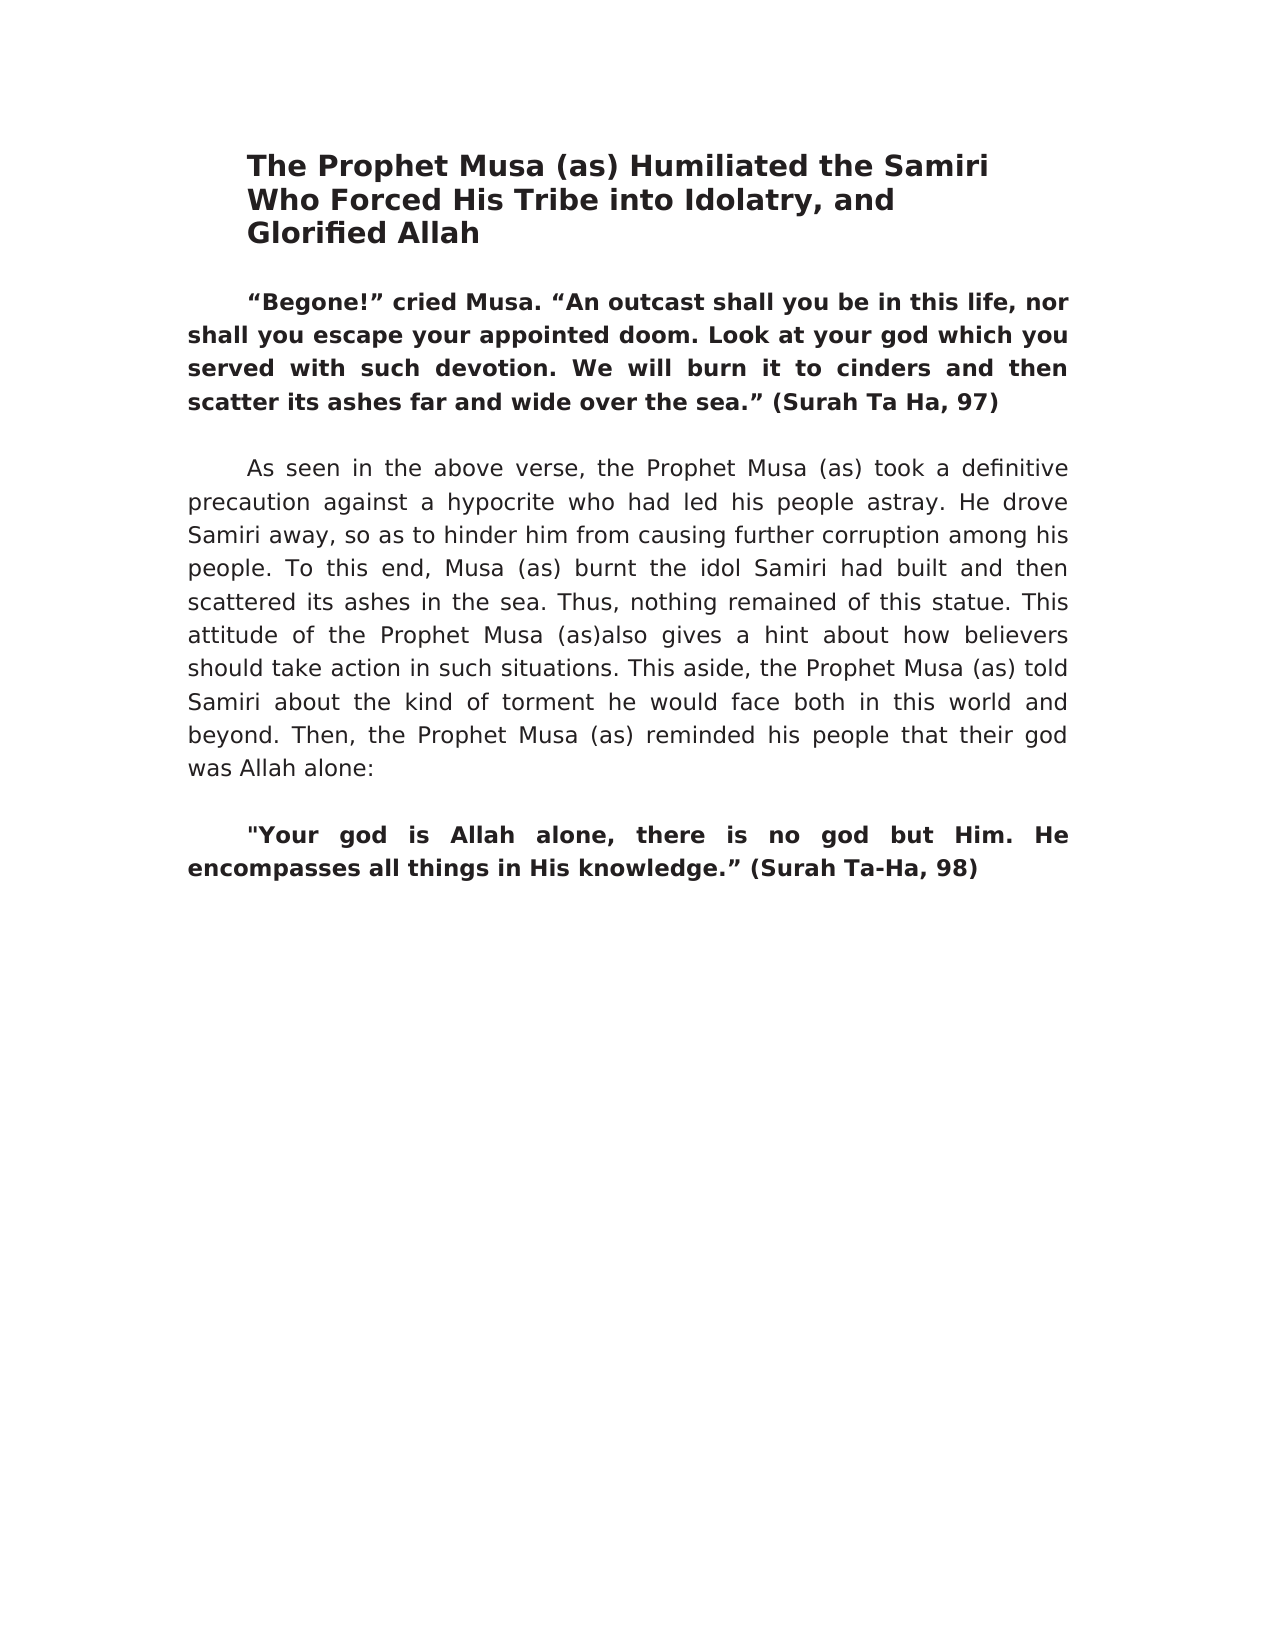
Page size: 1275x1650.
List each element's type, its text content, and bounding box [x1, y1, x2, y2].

text The Prophet Musa (as) Humiliated the Samiri [187, 150, 1070, 183]
text Glorified Allah [187, 217, 1070, 250]
text Who Forced His Tribe into Idolatry, and [187, 183, 1070, 217]
text As seen in the above verse, the Prophet Musa (as) took a definitive precaution against a hypocrite who had led his people astray. He drove Samiri away, so as to hinder him from causing further corruption among his people. To this end, Musa (as) burnt the idol Samiri had built and then scattered its ashes in the sea. Thus, nothing remained of this statue. This attitude of the Prophet Musa (as)also gives a hint about how believers should take action in such situations. This aside, the Prophet Musa (as) told Samiri about the kind of torment he would face both in this world and beyond. Then, the Prophet Musa (as) reminded his people that their god was Allah alone: [187, 450, 1070, 783]
text “Begone!” cried Musa. “An outcast shall you be in this life, nor shall you escape your appointed doom. Look at your god which you served with such devotion. We will burn it to cinders and then scatter its ashes far and wide over the sea.” (Surah Ta Ha, 97) [187, 283, 1070, 417]
text "Your god is Allah alone, there is no god but Him. He encompasses all things in His knowledge.” (Surah Ta-Ha, 98) [187, 817, 1070, 883]
